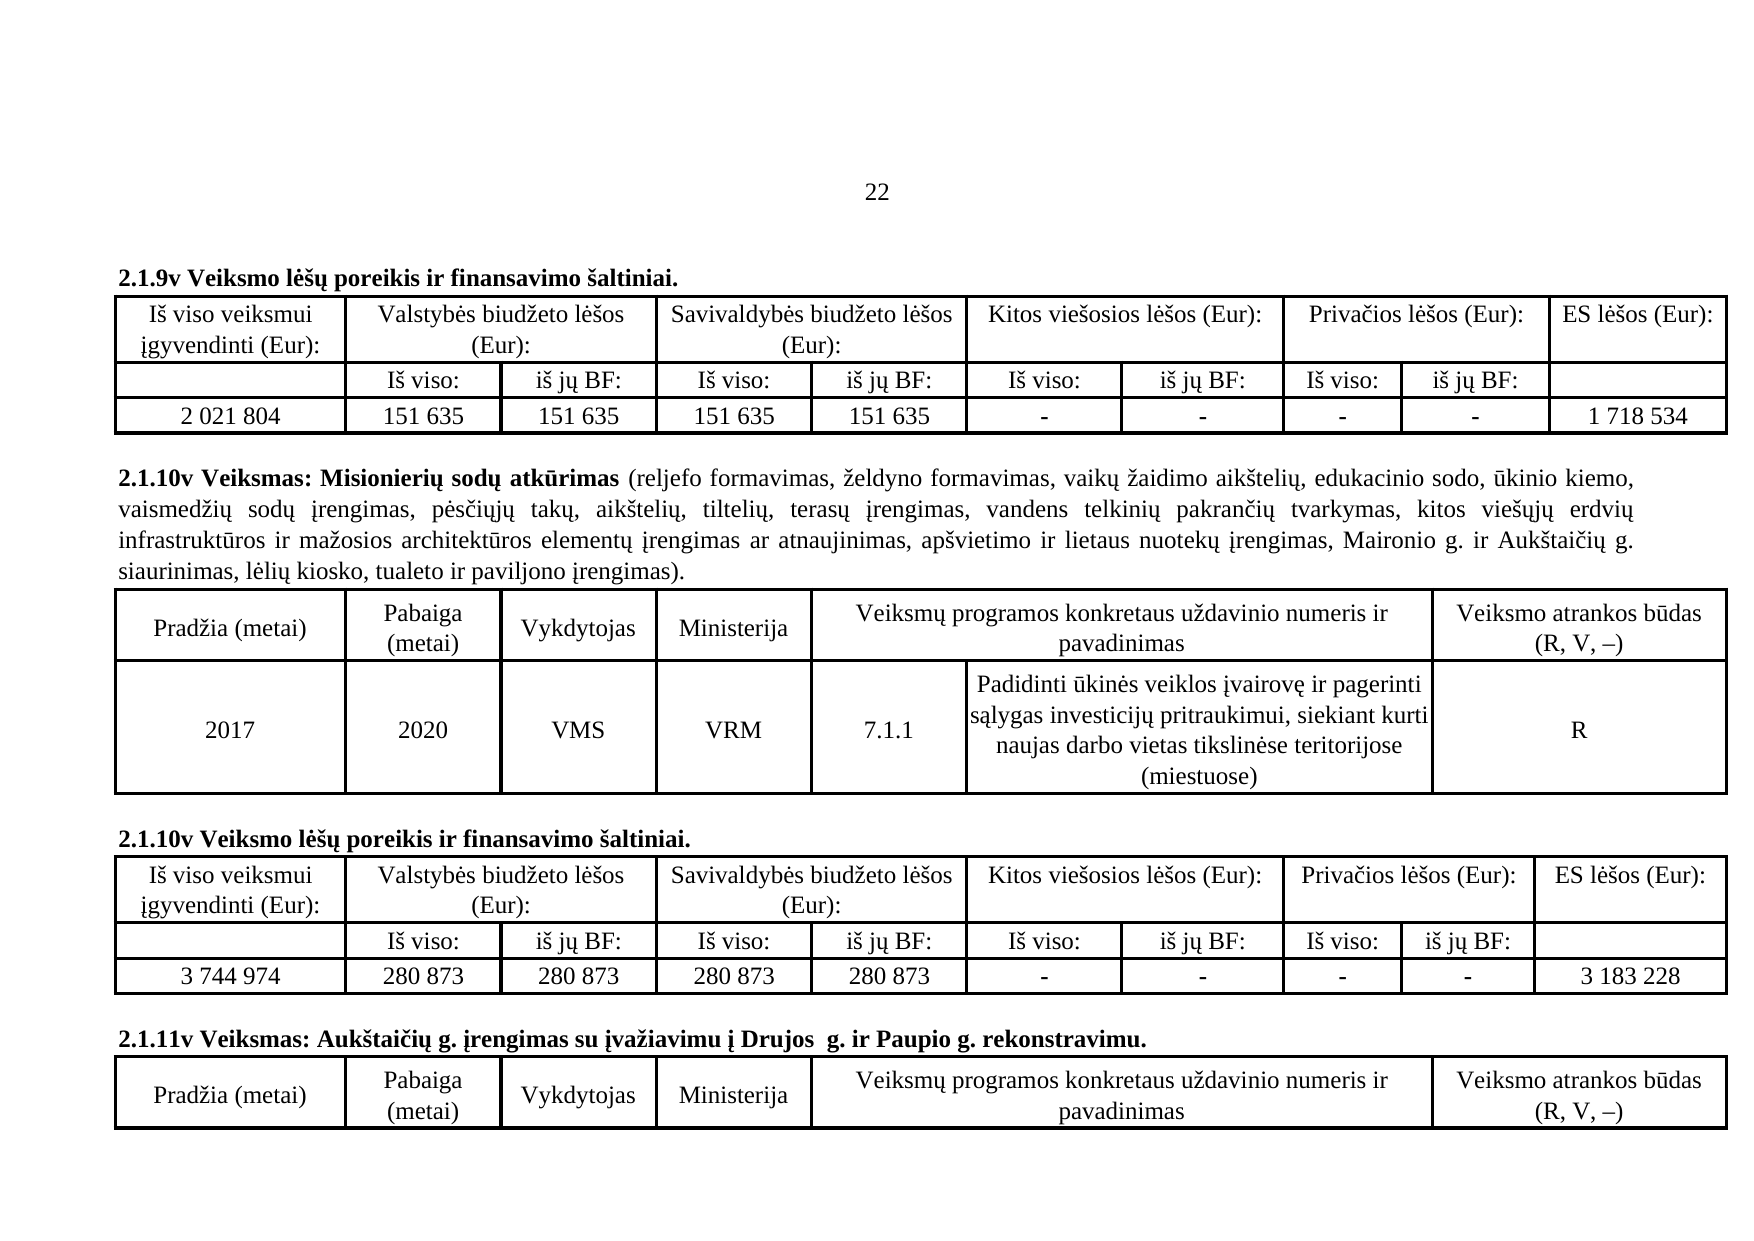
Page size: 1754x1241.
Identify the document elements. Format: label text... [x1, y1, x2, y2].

table_cell 151 635 [658, 399, 810, 431]
table_header ES lėšos (Eur): [1551, 298, 1725, 361]
table_cell 1 718 534 [1551, 399, 1725, 431]
table_header Veiksmo atrankos būdas (R, V, –) [1434, 591, 1725, 659]
text 2.1.9v Veiksmo lėšų poreikis ir finansavimo šaltiniai. [118, 263, 1636, 292]
table_cell Iš viso: [347, 364, 499, 396]
table_header Savivaldybės biudžeto lėšos (Eur): [658, 858, 965, 921]
table_cell Iš viso: [1285, 924, 1400, 957]
table_header Ministerija [658, 1058, 810, 1126]
table_cell [1536, 924, 1725, 957]
table_cell iš jų BF: [1123, 364, 1282, 396]
table_header Privačios lėšos (Eur): [1285, 858, 1533, 921]
table_header Veiksmų programos konkretaus uždavinio numeris ir pavadinimas [813, 1058, 1431, 1126]
table_header Valstybės biudžeto lėšos (Eur): [347, 298, 655, 361]
table_cell Padidinti ūkinės veiklos įvairovę ir pagerinti sąlygas investicijų pritraukimui, siekiant kurti naujas darbo vietas tikslinėse teritorijose (miestuose) [968, 662, 1431, 792]
table_cell Iš viso: [968, 364, 1120, 396]
table_cell 3 183 228 [1536, 960, 1725, 992]
table_header Pradžia (metai) [117, 591, 344, 659]
table_cell - [1403, 399, 1548, 431]
table_cell 151 635 [347, 399, 499, 431]
table_header ES lėšos (Eur): [1536, 858, 1725, 921]
table_cell 3 744 974 [117, 960, 344, 992]
table_header Privačios lėšos (Eur): [1285, 298, 1548, 361]
table_header Veiksmų programos konkretaus uždavinio numeris ir pavadinimas [813, 591, 1431, 659]
table_header Pabaiga (metai) [347, 591, 499, 659]
table_cell [1551, 364, 1725, 396]
table_header Vykdytojas [503, 1058, 655, 1126]
table_header Iš viso veiksmui įgyvendinti (Eur): [117, 858, 344, 921]
table_header Kitos viešosios lėšos (Eur): [968, 858, 1282, 921]
table_cell - [1285, 960, 1400, 992]
table_header Iš viso veiksmui įgyvendinti (Eur): [117, 298, 344, 361]
table_cell iš jų BF: [1403, 364, 1548, 396]
table_cell 280 873 [347, 960, 499, 992]
table_cell iš jų BF: [503, 364, 655, 396]
text 2.1.10v Veiksmo lėšų poreikis ir finansavimo šaltiniai. [118, 824, 1636, 853]
table_cell 2017 [117, 662, 344, 792]
table_cell [117, 364, 344, 396]
table_cell iš jų BF: [1123, 924, 1282, 957]
table_cell 7.1.1 [813, 662, 965, 792]
table_cell iš jų BF: [1403, 924, 1533, 957]
table_header Pabaiga (metai) [347, 1058, 499, 1126]
table_cell VRM [658, 662, 810, 792]
table_header Veiksmo atrankos būdas (R, V, –) [1434, 1058, 1725, 1126]
table_cell - [968, 399, 1120, 431]
text 2.1.10v Veiksmas: Misionierių sodų atkūrimas (reljefo formavimas, želdyno formavimas, vaikų žaidimo aikštelių, edukacinio sodo, ūkinio kiemo, vaismedžių sodų įrengimas, pėsčiųjų takų, aikštelių, tiltelių, terasų įrengimas, vandens telkinių pakrančių tvarkymas, kitos viešųjų erdvių infrastruktūros ir mažosios architektūros elementų įrengimas ar atnaujinimas, apšvietimo ir lietaus nuotekų įrengimas, Maironio g. ir Aukštaičių g. siaurinimas, lėlių kiosko, tualeto ir paviljono įrengimas). [118, 463, 1636, 585]
table_cell Iš viso: [658, 364, 810, 396]
table_cell iš jų BF: [813, 924, 965, 957]
table_cell - [1123, 399, 1282, 431]
table_cell Iš viso: [658, 924, 810, 957]
table_cell Iš viso: [968, 924, 1120, 957]
table_cell iš jų BF: [503, 924, 655, 957]
table_header Pradžia (metai) [117, 1058, 344, 1126]
table_cell iš jų BF: [813, 364, 965, 396]
table_header Kitos viešosios lėšos (Eur): [968, 298, 1282, 361]
table_cell - [1123, 960, 1282, 992]
table_cell 151 635 [813, 399, 965, 431]
table_header Savivaldybės biudžeto lėšos (Eur): [658, 298, 965, 361]
table_header Vykdytojas [503, 591, 655, 659]
table_cell 280 873 [503, 960, 655, 992]
table_header Ministerija [658, 591, 810, 659]
table_cell R [1434, 662, 1725, 792]
table_cell [117, 924, 344, 957]
table_cell 151 635 [503, 399, 655, 431]
table_header Valstybės biudžeto lėšos (Eur): [347, 858, 655, 921]
table_cell 280 873 [813, 960, 965, 992]
table_cell 280 873 [658, 960, 810, 992]
table_cell 2020 [347, 662, 499, 792]
table_cell Iš viso: [1285, 364, 1400, 396]
table_cell - [1403, 960, 1533, 992]
table_cell Iš viso: [347, 924, 499, 957]
table_cell VMS [503, 662, 655, 792]
table_cell - [1285, 399, 1400, 431]
table_cell - [968, 960, 1120, 992]
table_cell 2 021 804 [117, 399, 344, 431]
text 2.1.11v Veiksmas: Aukštaičių g. įrengimas su įvažiavimu į Drujos g. ir Paupio g. rekonstravimu. [118, 1024, 1636, 1053]
